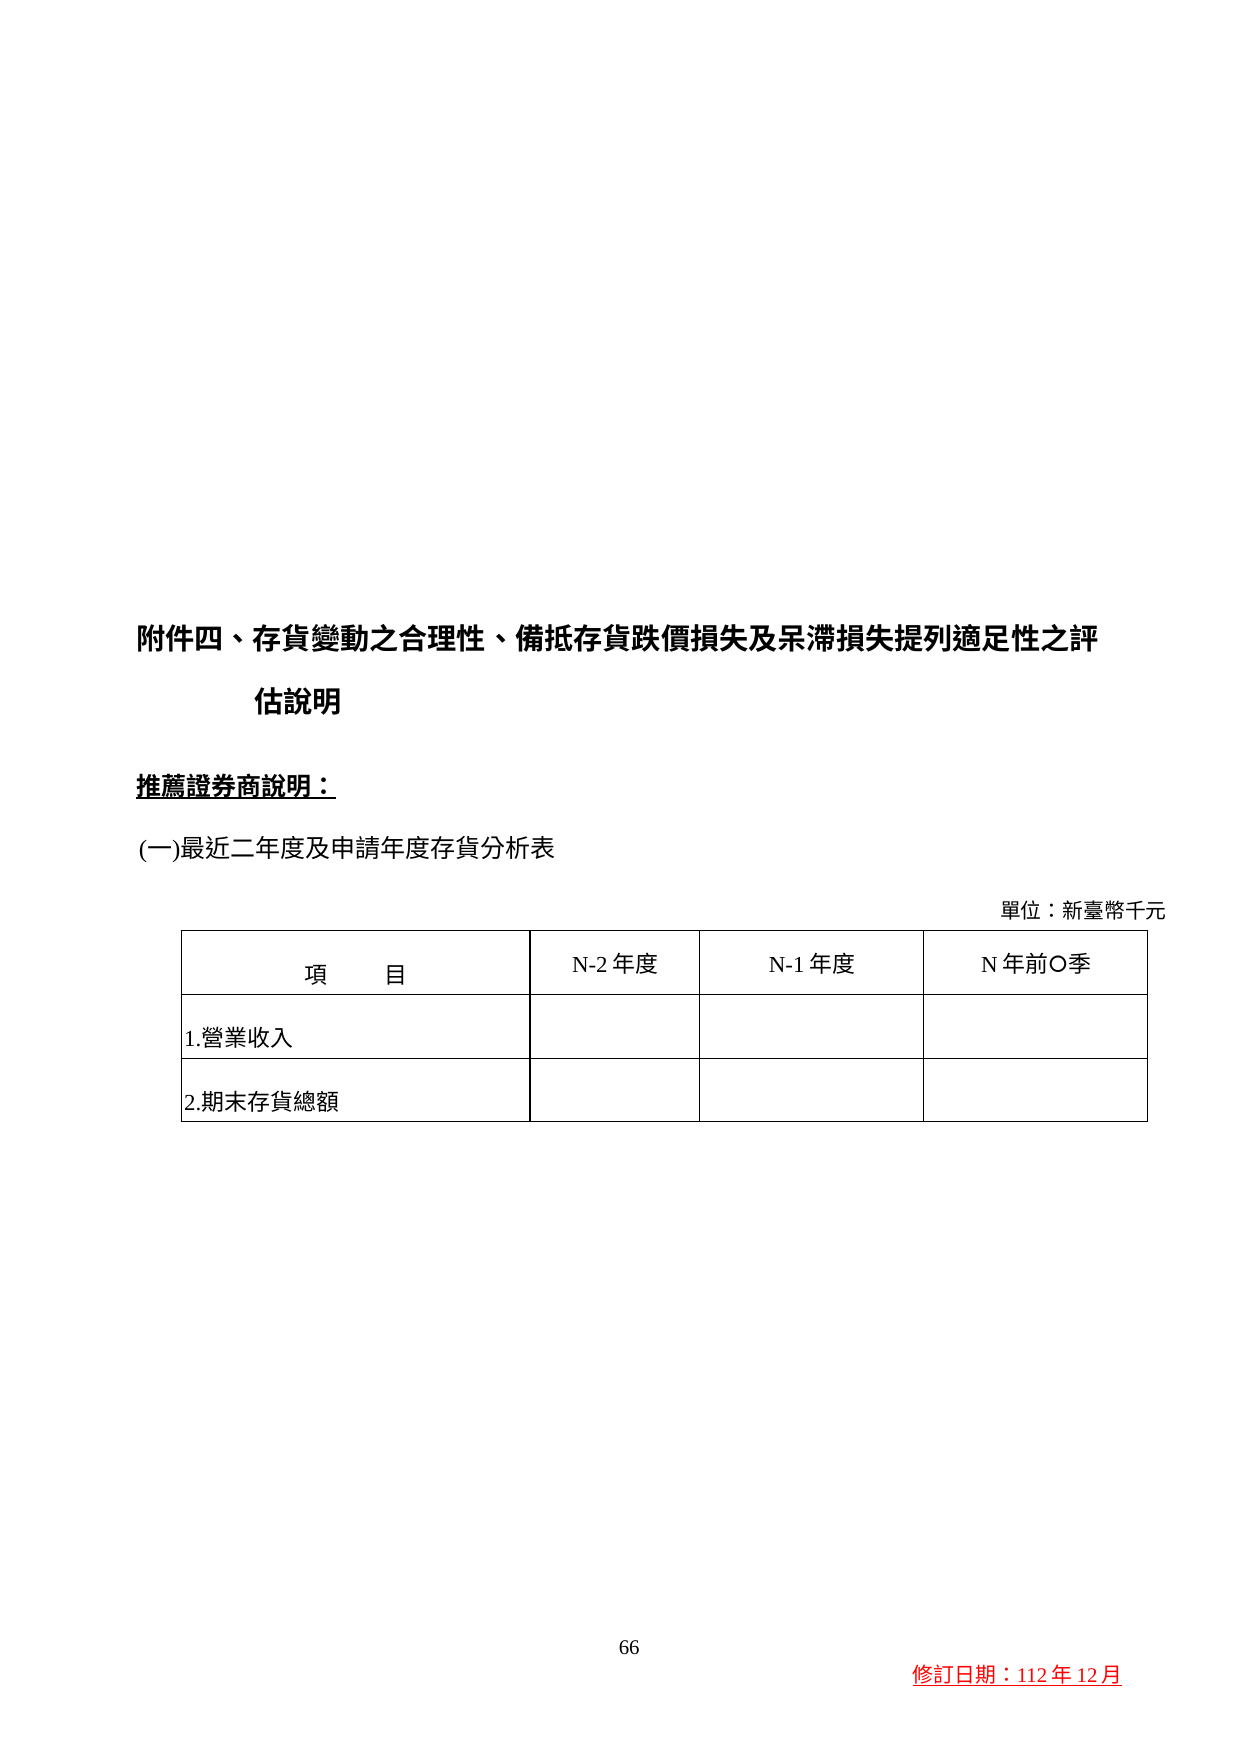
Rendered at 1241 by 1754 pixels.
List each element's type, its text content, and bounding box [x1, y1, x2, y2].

table_cell [700, 1059, 923, 1121]
table_cell 1.營業收入 [182, 995, 529, 1057]
table_header 項 目 [182, 931, 529, 994]
table_cell [700, 995, 923, 1057]
table_cell [531, 995, 699, 1057]
table_cell [531, 1059, 699, 1121]
subtitle 附件四、存貨變動之合理性、備抵存貨跌價損失及呆滯損失提列適足性之評估說明 [136, 595, 1122, 720]
table_header N-1年度 [700, 931, 923, 994]
text 單位：新臺幣千元 [136, 868, 1166, 930]
table_header N-2年度 [531, 931, 699, 994]
text (一)最近二年度及申請年度存貨分析表 [136, 805, 1122, 868]
table_cell [924, 1059, 1147, 1121]
text 推薦證券商說明： [136, 743, 1122, 805]
table_cell [924, 995, 1147, 1057]
table_cell 2.期末存貨總額 [182, 1059, 529, 1121]
table_header N年前季 [924, 931, 1147, 994]
